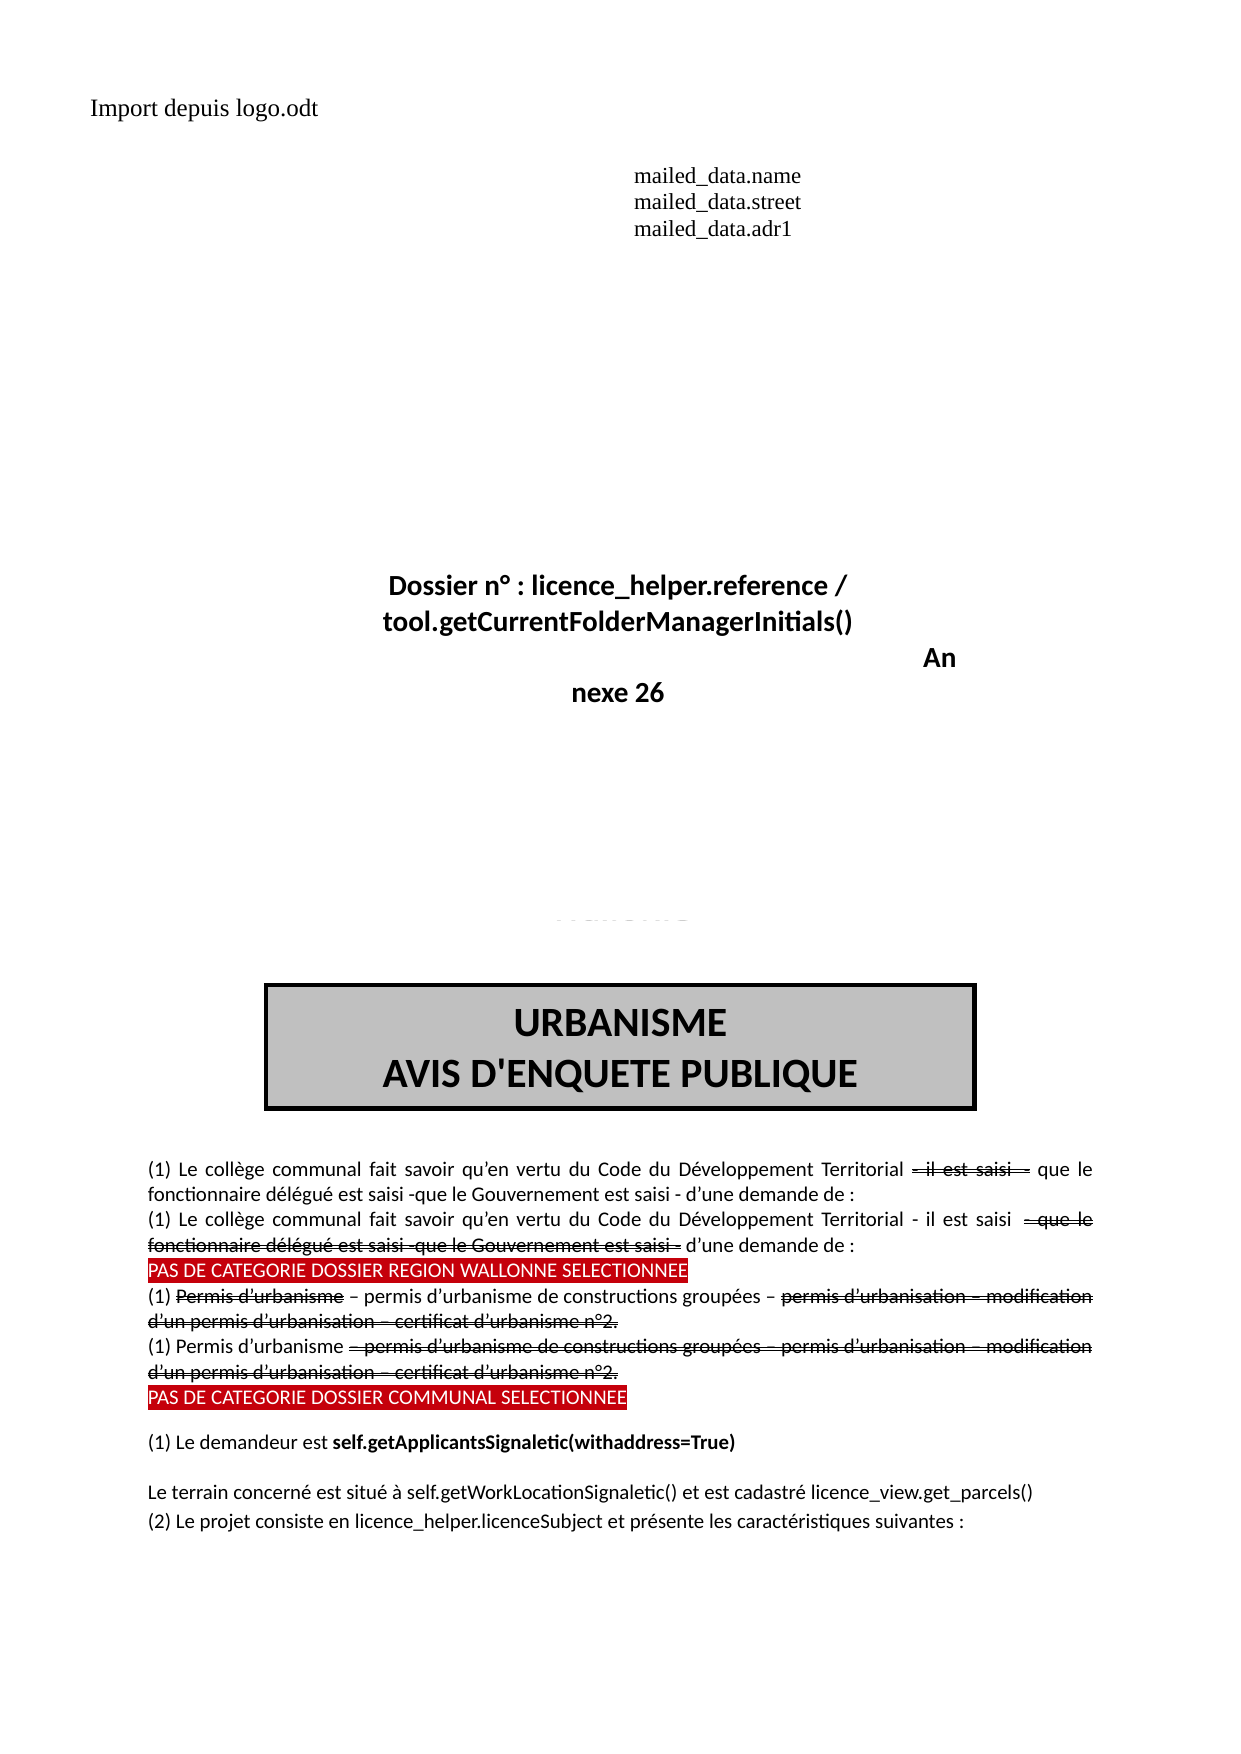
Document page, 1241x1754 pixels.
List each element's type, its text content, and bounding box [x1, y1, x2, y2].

text PAS DE CATEGORIE DOSSIER REGION WALLONNE SELECTIONNEE [148, 1257, 1092, 1283]
text (1) Le demandeur est self.getApplicantsSignaletic(withaddress=True) [148, 1429, 1087, 1454]
text (1) Le collège communal fait savoir qu’en vertu du Code du Développement Territorial - il est saisi - que le fonctionnaire délégué est saisi -que le Gouvernement est saisi - d’une demande de : [148, 1207, 1092, 1257]
text AVIS D'ENQUETE PUBLIQUE [277, 1047, 964, 1098]
list PAS DE CATEGORIE DOSSIER COMMUNAL SELECTIONNEE [148, 1384, 1094, 1410]
text (1) Le collège communal fait savoir qu’en vertu du Code du Développement Territorial - il est saisi - que le fonctionnaire délégué est saisi -que le Gouvernement est saisi - d’une demande de : [148, 1156, 1092, 1207]
text mailed_data.adr1 [634, 214, 1084, 270]
text Dossier n° : licence_helper.reference / tool.getCurrentFolderManagerInitials() [276, 567, 959, 639]
list (1) Permis d’urbanisme – permis d’urbanisme de constructions groupées – permis d’urbanisation – modification d’un permis d’urbanisation – certificat d’urbanisme n°2. [148, 1334, 1092, 1384]
text Le terrain concerné est situé à self.getWorkLocationSignaletic() et est cadastré licence_view.get_parcels() [148, 1479, 1087, 1504]
text mailed_data.name mailed_data.street [634, 162, 1084, 214]
text URBANISME [277, 996, 964, 1047]
text Annexe 26 [276, 639, 959, 710]
text (2) Le projet consiste en licence_helper.licenceSubject et présente les caractéristiques suivantes : [148, 1508, 1087, 1533]
list (1) Permis d’urbanisme – permis d’urbanisme de constructions groupées – permis d’urbanisation – modification d’un permis d’urbanisation – certificat d’urbanisme n°2. [148, 1283, 1092, 1334]
text Import depuis logo.odt [90, 93, 450, 122]
